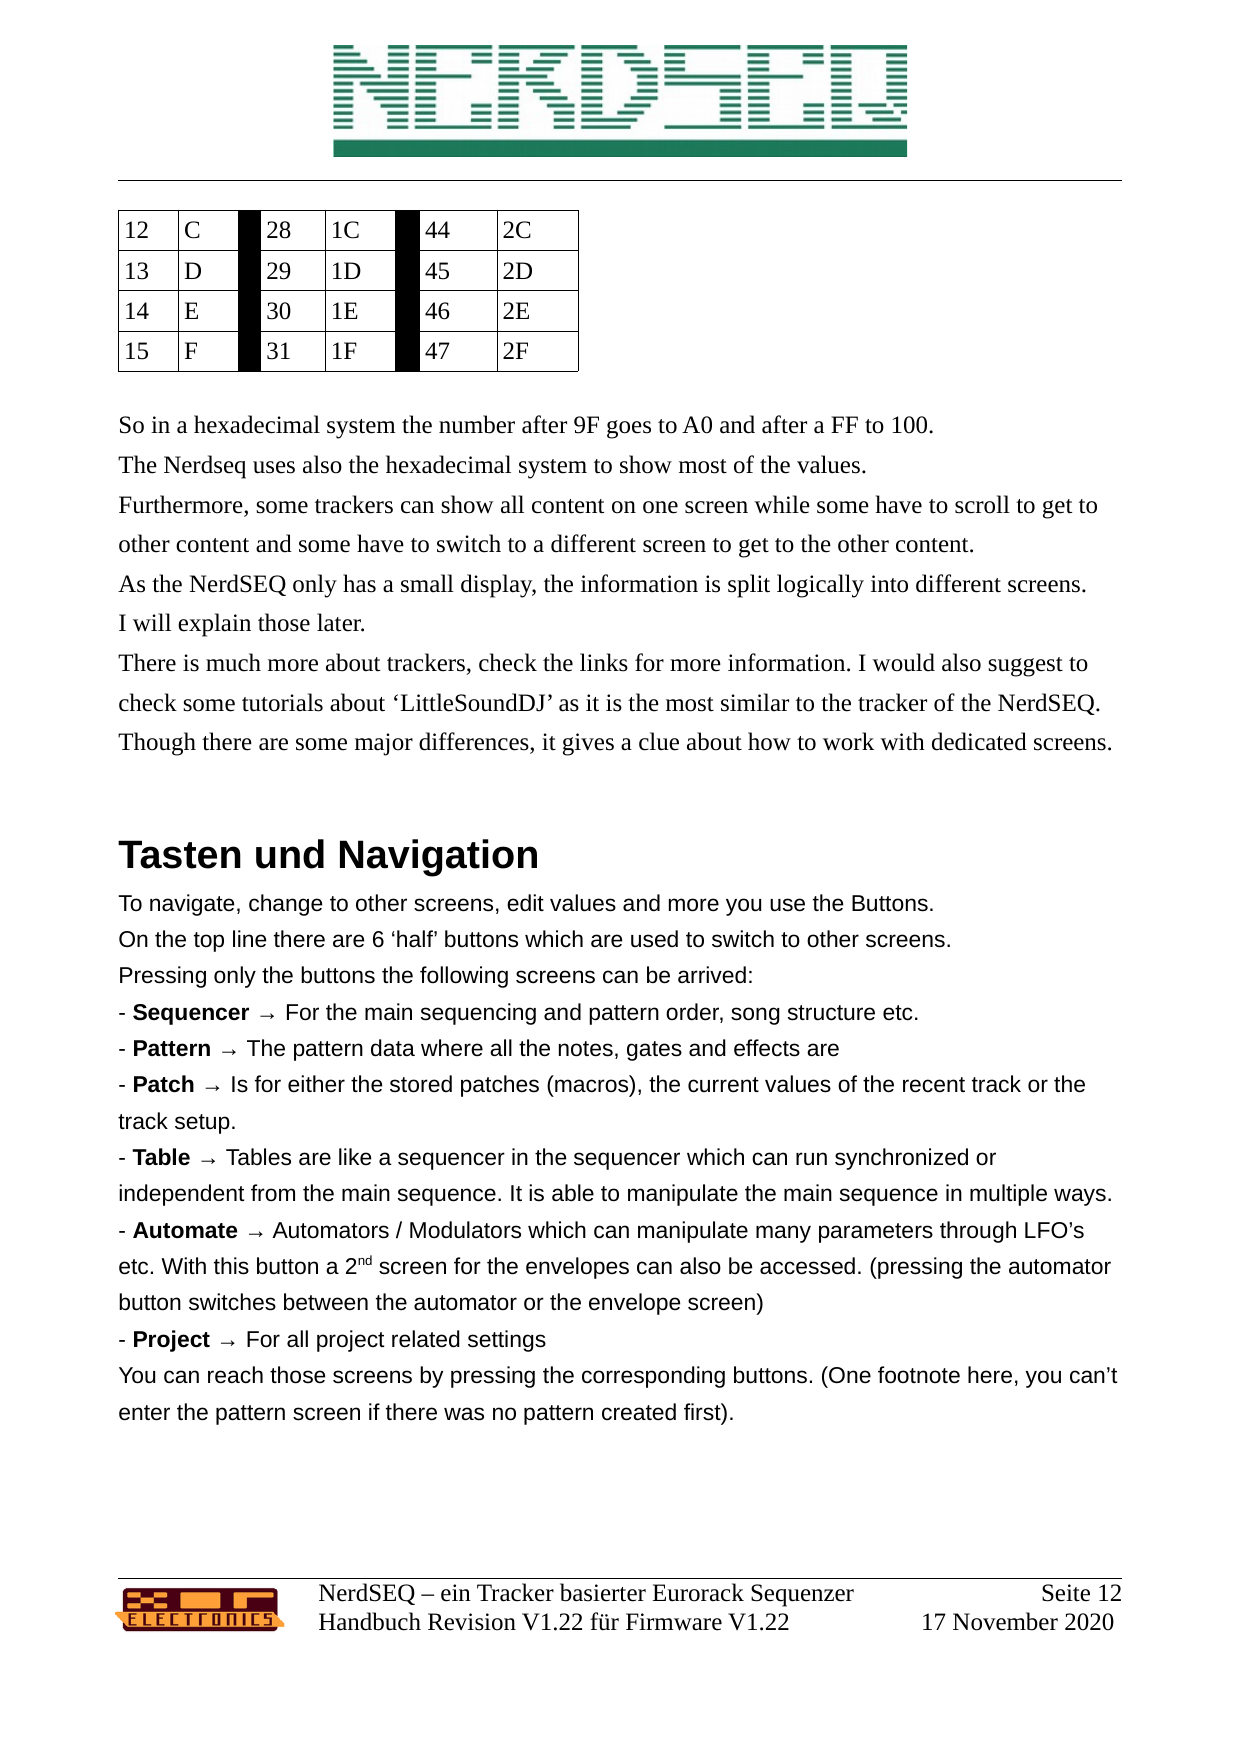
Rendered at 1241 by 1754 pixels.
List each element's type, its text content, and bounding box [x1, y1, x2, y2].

table_cell 45 [420, 251, 497, 290]
table_cell 1D [326, 251, 395, 290]
text - Patch → Is for either the stored patches (macros), the current values of the recent track or the track setup. [118, 1071, 1122, 1134]
table_cell 14 [119, 291, 178, 331]
table_cell 1F [326, 332, 395, 371]
text Pressing only the buttons the following screens can be arrived: [118, 962, 1122, 988]
table_cell 2D [498, 251, 578, 290]
table_cell 2E [498, 291, 578, 331]
text You can reach those screens by pressing the corresponding buttons. (One footnote here, you can’t enter the pattern screen if there was no pattern created first). [118, 1362, 1122, 1425]
table_cell 2F [498, 332, 578, 371]
table_cell 44 [420, 211, 497, 250]
table_cell [396, 291, 419, 331]
text - Table → Tables are like a sequencer in the sequencer which can run synchronized or independent from the main sequence. It is able to manipulate the main sequence in multiple ways. [118, 1144, 1122, 1207]
table_cell 30 [261, 291, 325, 331]
subtitle Tasten und Navigation [118, 831, 1122, 877]
text - Pattern → The pattern data where all the notes, gates and effects are [118, 1035, 1122, 1061]
table_cell [239, 332, 260, 371]
table_cell 12 [119, 211, 178, 250]
table_cell 28 [261, 211, 325, 250]
table_cell 31 [261, 332, 325, 371]
table_cell [239, 291, 260, 331]
text - Sequencer → For the main sequencing and pattern order, song structure etc. [118, 998, 1122, 1025]
text As the NerdSEQ only has a small display, the information is split logically into different screens. [118, 569, 1122, 598]
table_cell [396, 251, 419, 290]
table_cell 13 [119, 251, 178, 290]
table_cell D [179, 251, 238, 290]
table_cell 2C [498, 211, 578, 250]
text - Project → For all project related settings [118, 1326, 1122, 1352]
table_cell [396, 211, 419, 250]
table_cell 1C [326, 211, 395, 250]
text The Nerdseq uses also the hexadecimal system to show most of the values. [118, 450, 1122, 479]
table_cell 47 [420, 332, 497, 371]
picture [333, 45, 908, 157]
text - Automate → Automators / Modulators which can manipulate many parameters through LFO’s etc. With this button a 2nd screen for the envelopes can also be accessed. (pressing the automator button switches between the automator or the envelope screen) [118, 1217, 1122, 1316]
table_cell 1E [326, 291, 395, 331]
text Though there are some major differences, it gives a clue about how to work with dedicated screens. [118, 727, 1122, 756]
table_cell [396, 332, 419, 371]
table_cell 29 [261, 251, 325, 290]
text Furthermore, some trackers can show all content on one screen while some have to scroll to get to other content and some have to switch to a different screen to get to the other content. [118, 490, 1122, 558]
table_cell [239, 211, 260, 250]
table_cell 46 [420, 291, 497, 331]
text On the top line there are 6 ‘half’ buttons which are used to switch to other screens. [118, 926, 1122, 952]
table_cell C [179, 211, 238, 250]
text To navigate, change to other screens, edit values and more you use the Buttons. [118, 889, 1122, 916]
table_cell F [179, 332, 238, 371]
table_cell 15 [119, 332, 178, 371]
picture [115, 1584, 285, 1634]
text I will explain those later. [118, 608, 1122, 637]
table_cell E [179, 291, 238, 331]
table_cell [239, 251, 260, 290]
text So in a hexadecimal system the number after 9F goes to A0 and after a FF to 100. [118, 411, 1122, 439]
text There is much more about trackers, check the links for more information. I would also suggest to check some tutorials about ‘LittleSoundDJ’ as it is the most similar to the tracker of the NerdSEQ. [118, 648, 1122, 716]
